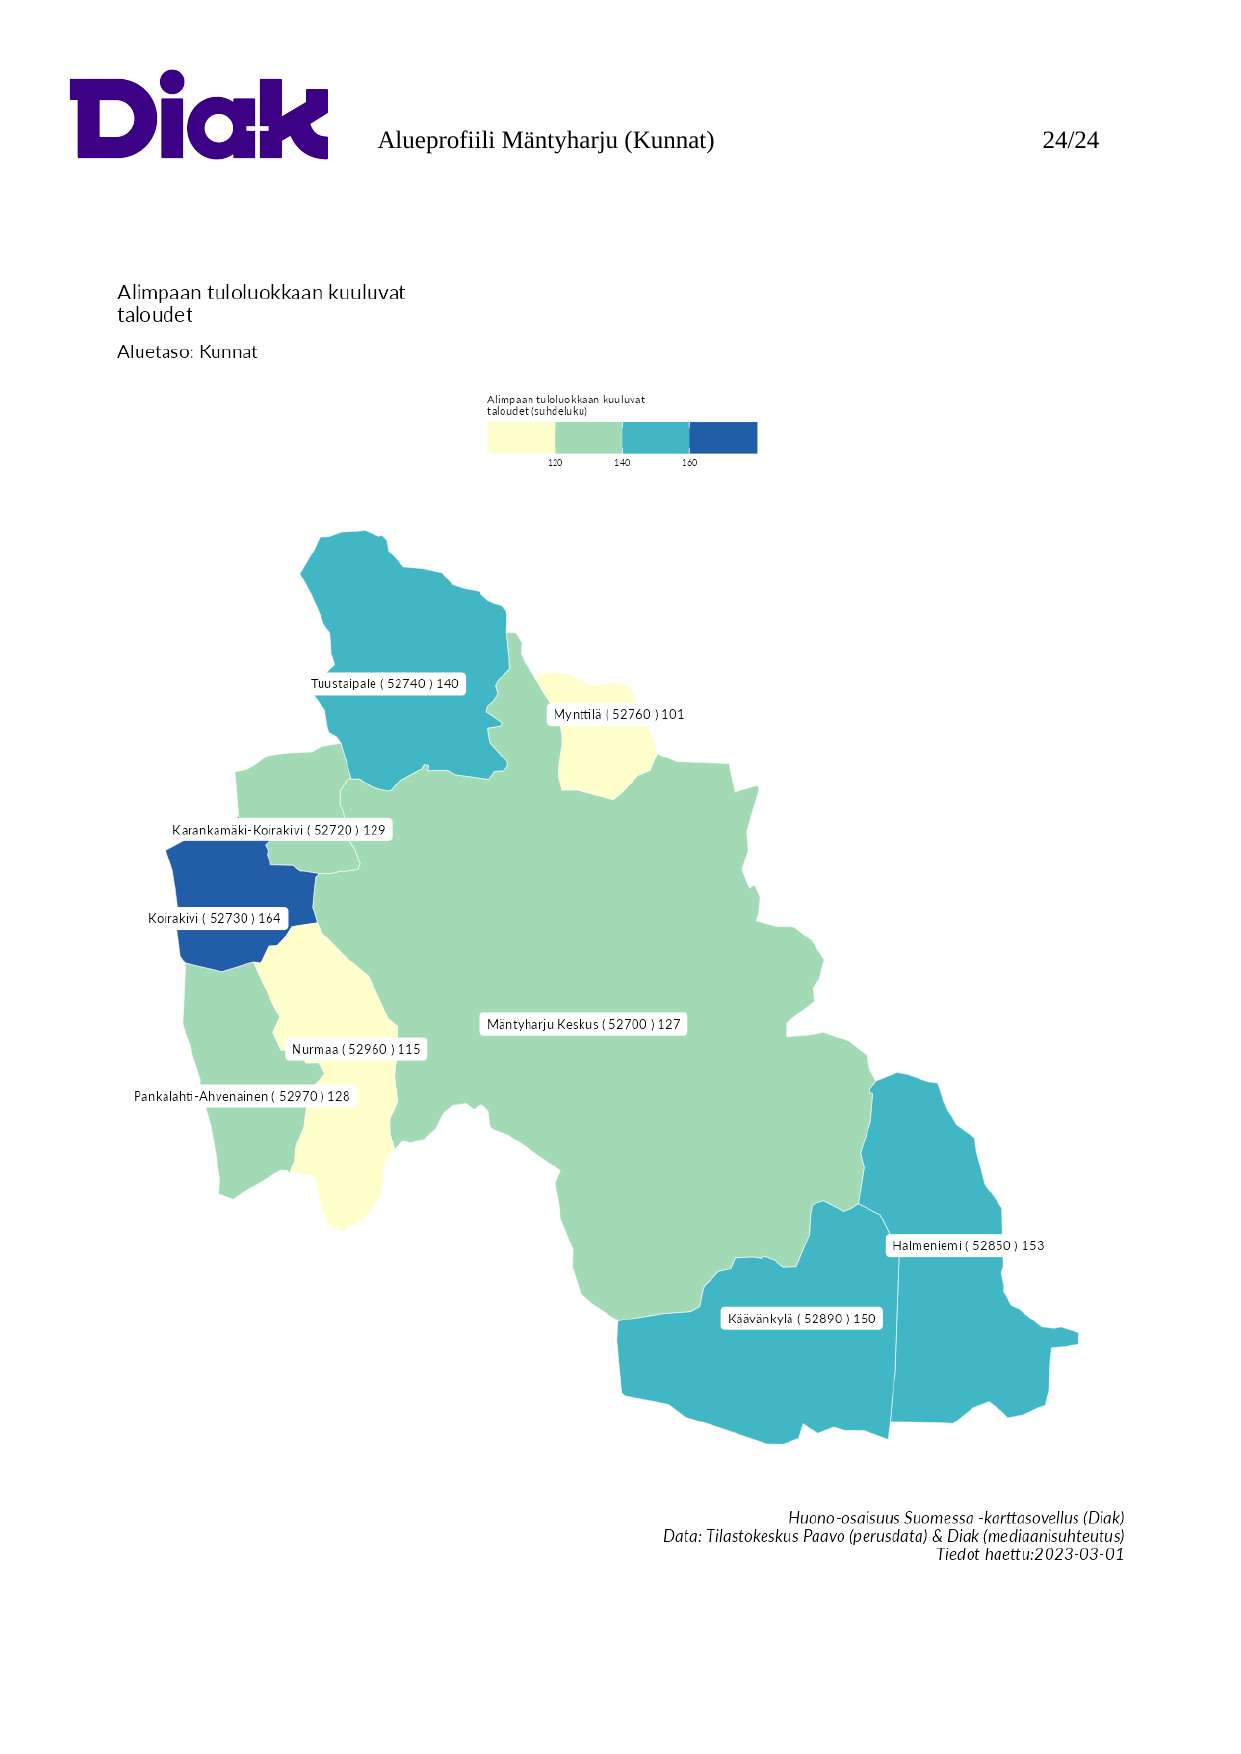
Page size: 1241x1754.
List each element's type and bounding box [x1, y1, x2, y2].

picture [61, 196, 1179, 1651]
